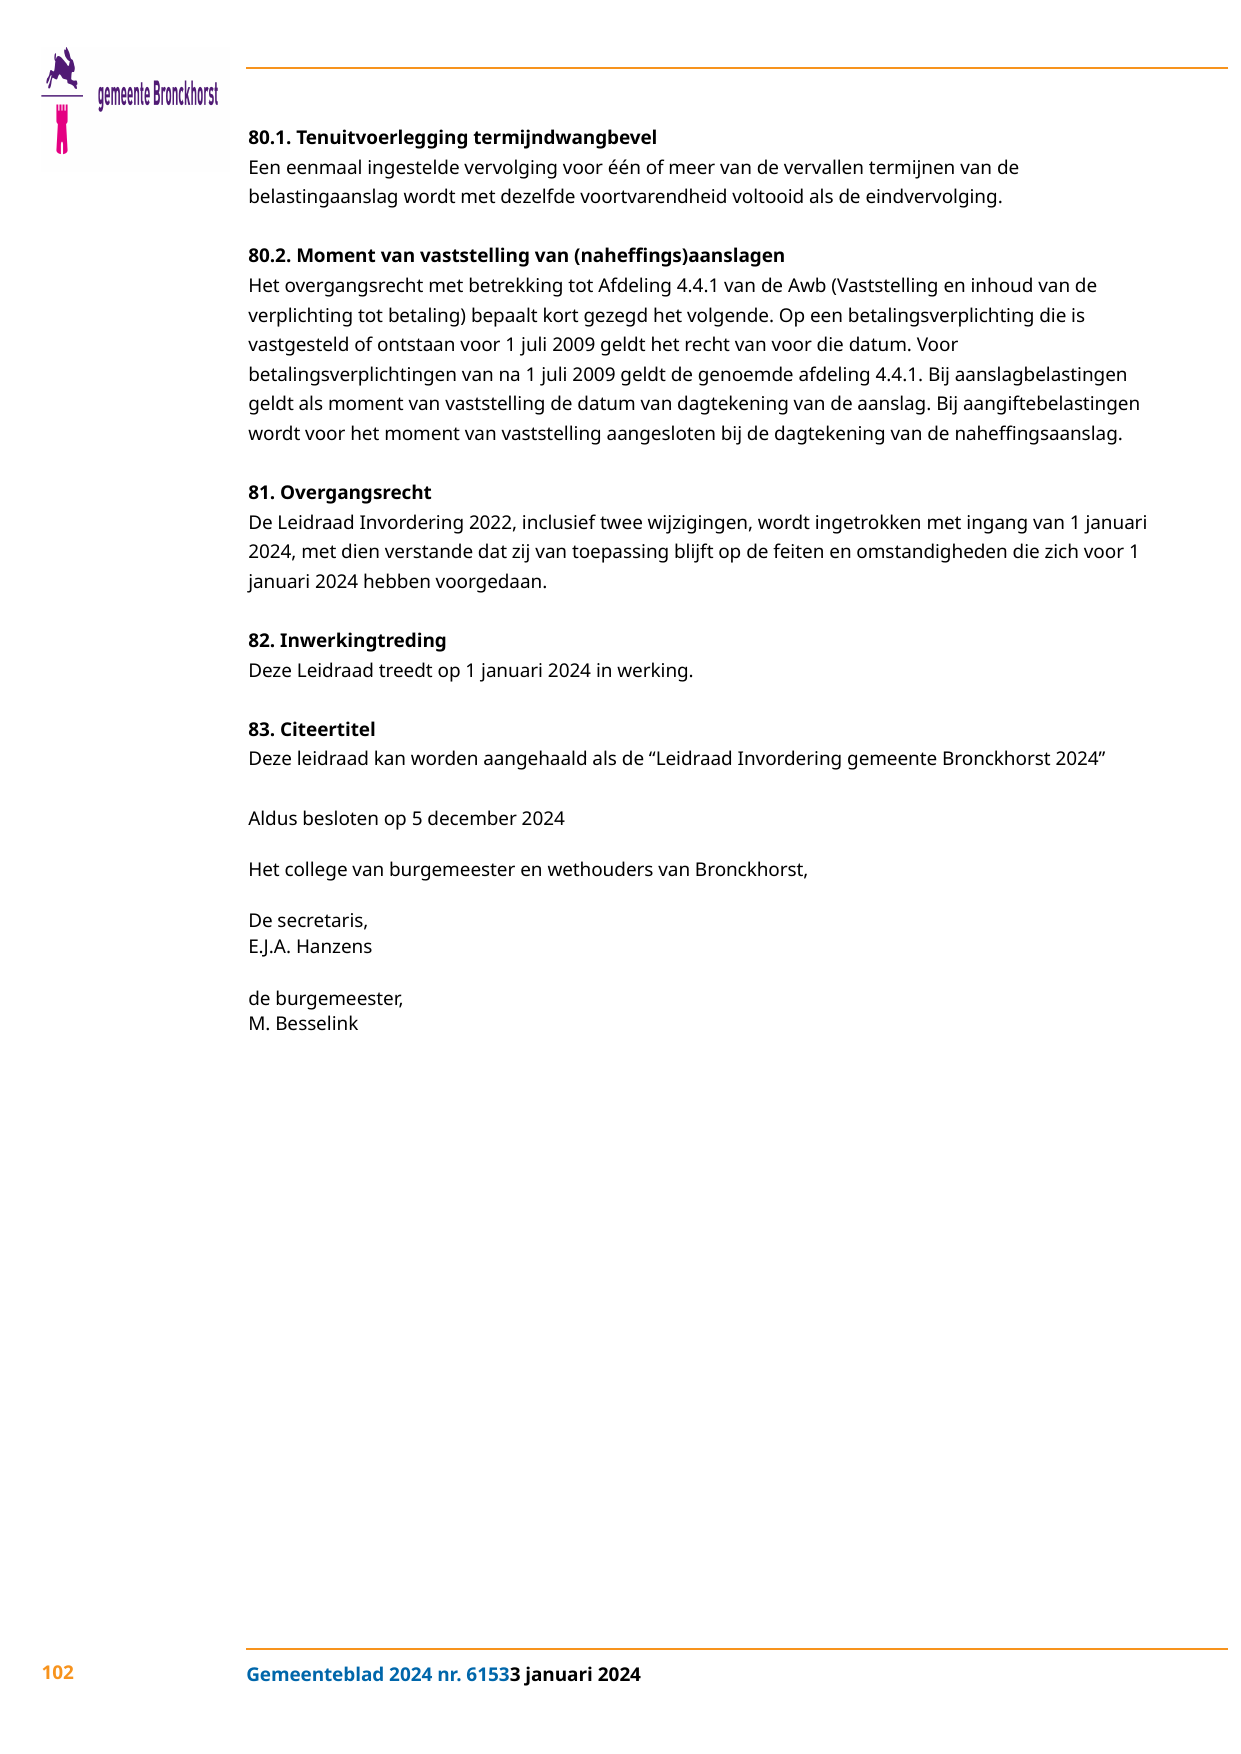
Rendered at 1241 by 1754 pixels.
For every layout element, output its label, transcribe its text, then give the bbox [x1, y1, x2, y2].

text De Leidraad Invordering 2022, inclusief twee wijzigingen, wordt ingetrokken met ingang van 1 januari 2024, met dien verstande dat zij van toepassing blijft op de feiten en omstandigheden die zich voor 1 januari 2024 hebben voorgedaan. [248, 509, 1152, 594]
text Aldus besloten op 5 december 2024 [248, 805, 1152, 831]
text De secretaris, [248, 908, 1152, 933]
text 83. Citeertitel [248, 716, 1152, 742]
text 82. Inwerkingtreding [248, 627, 1152, 653]
text Deze leidraad kan worden aangehaald als de “Leidraad Invordering gemeente Bronckhorst 2024” [248, 746, 1152, 771]
text Het college van burgemeester en wethouders van Bronckhorst, [248, 856, 1152, 882]
text Deze Leidraad treedt op 1 januari 2024 in werking. [248, 657, 1152, 683]
text M. Besselink [248, 1011, 1152, 1036]
text Een eenmaal ingestelde vervolging voor één of meer van de vervallen termijnen van de belastingaanslag wordt met dezelfde voortvarendheid voltooid als de eindvervolging. [248, 154, 1152, 209]
text de burgemeester, [248, 985, 1152, 1011]
text E.J.A. Hanzens [248, 933, 1152, 959]
text Het overgangsrecht met betrekking tot Afdeling 4.4.1 van de Awb (Vaststelling en inhoud van de verplichting tot betaling) bepaalt kort gezegd het volgende. Op een betalingsverplichting die is vastgesteld of ontstaan voor 1 juli 2009 geldt het recht van voor die datum. Voor betalingsverplichtingen van na 1 juli 2009 geldt de genoemde afdeling 4.4.1. Bij aanslagbelastingen geldt als moment van vaststelling de datum van dagtekening van de aanslag. Bij aangiftebelastingen wordt voor het moment van vaststelling aangesloten bij de dagtekening van de naheffingsaanslag. [248, 272, 1152, 446]
text 81. Overgangsrecht [248, 479, 1152, 505]
text 80.1. Tenuitvoerlegging termijndwangbevel [248, 124, 1152, 150]
picture [41, 47, 231, 172]
text 80.2. Moment van vaststelling van (naheffings)aanslagen [248, 243, 1152, 268]
